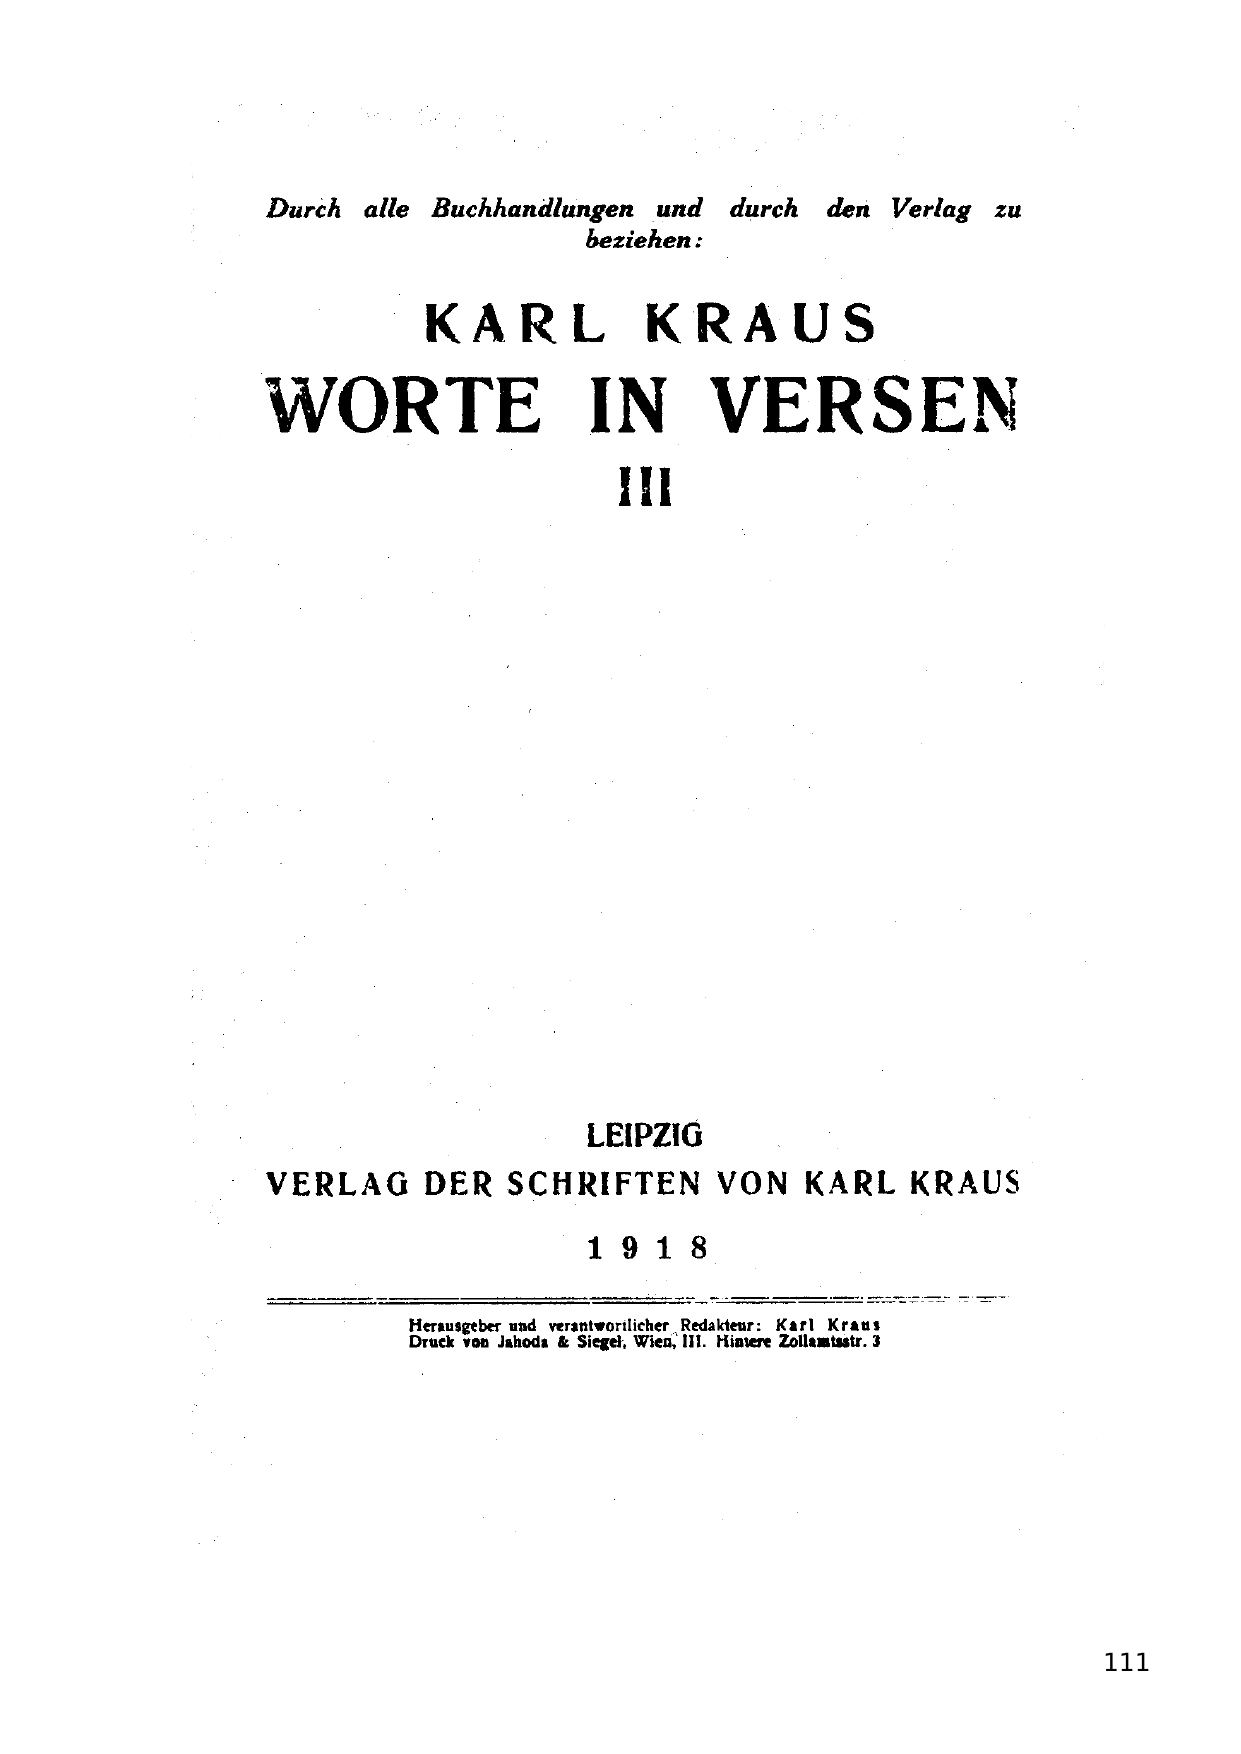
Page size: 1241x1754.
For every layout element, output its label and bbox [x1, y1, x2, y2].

picture [191, 104, 1109, 1546]
